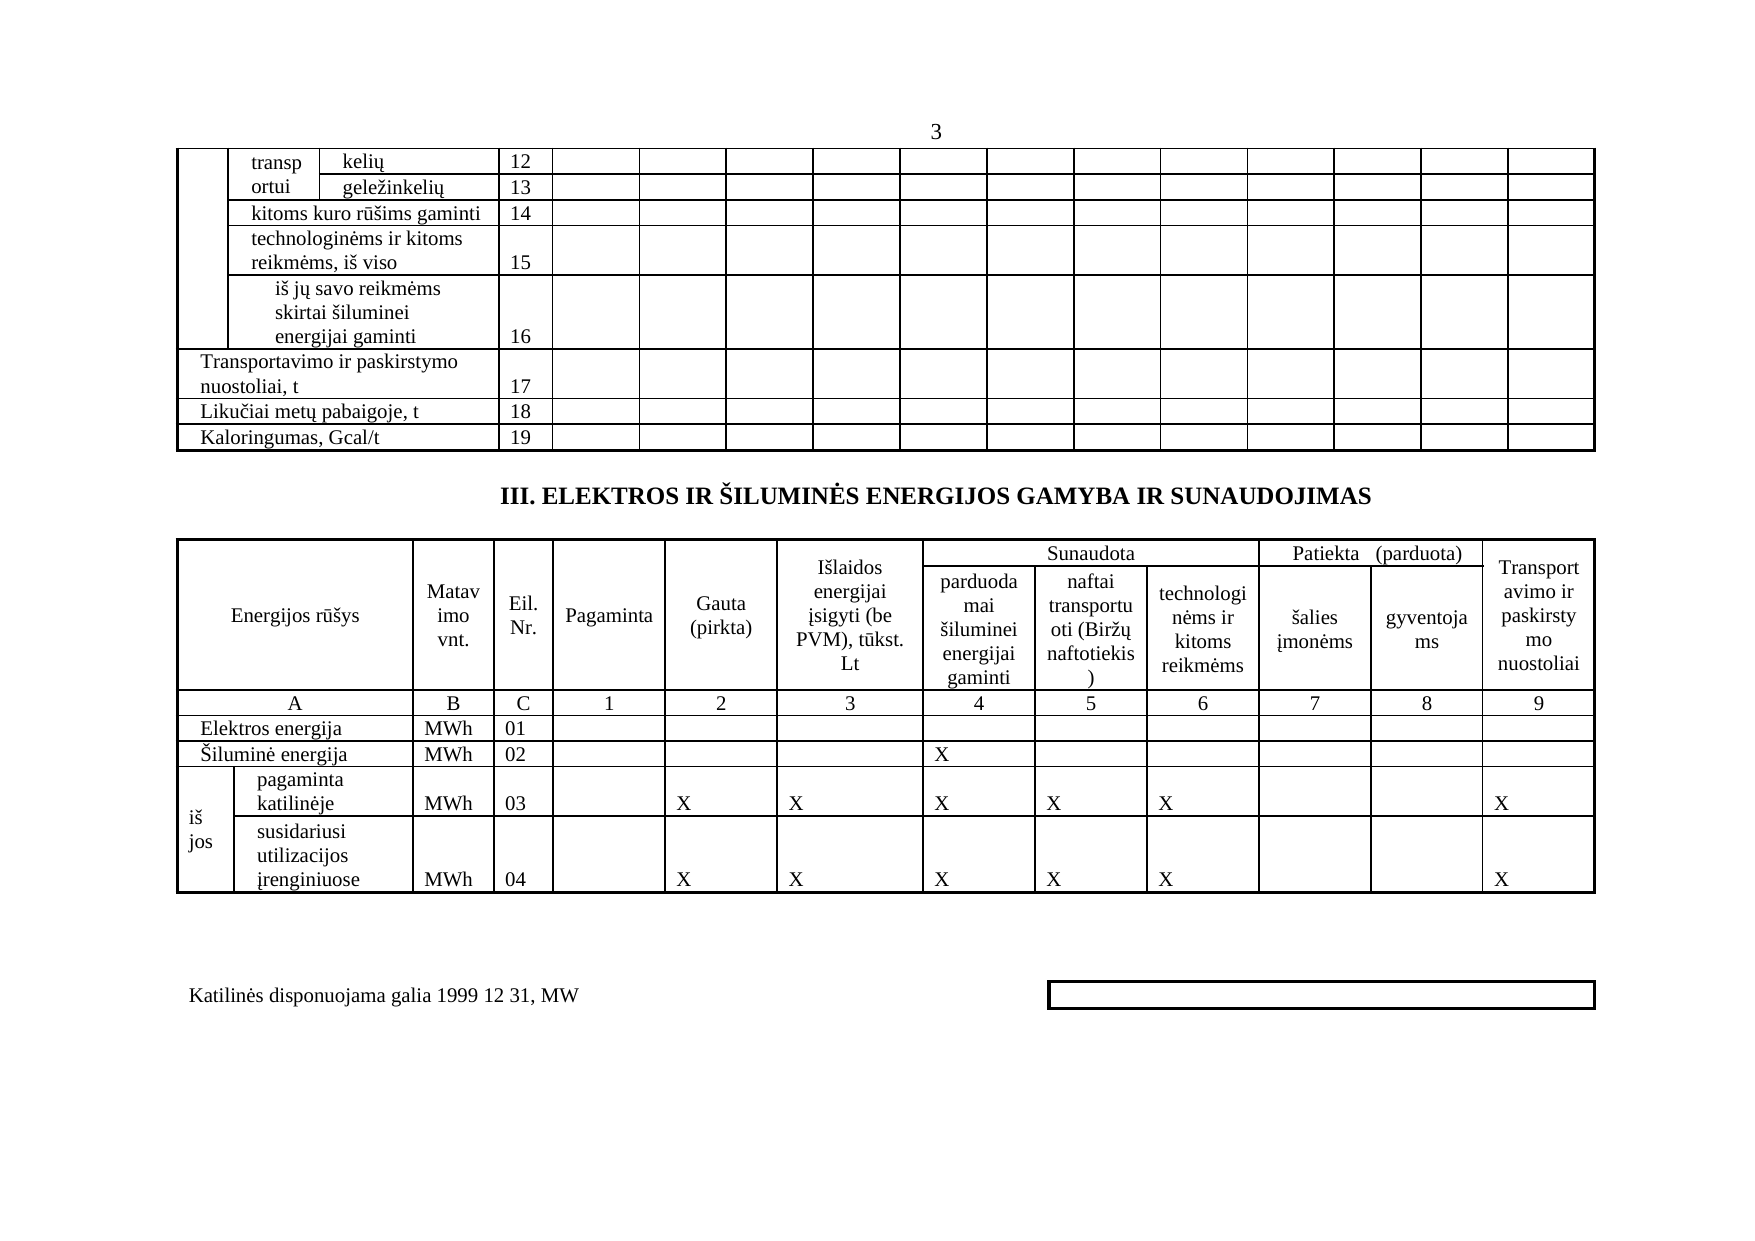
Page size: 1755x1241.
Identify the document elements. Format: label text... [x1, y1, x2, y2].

table_cell [901, 149, 986, 173]
table_cell [1036, 742, 1146, 766]
table_cell [1335, 175, 1420, 199]
table_cell technologinėms ir kitoms reikmėms [1148, 567, 1258, 689]
table_cell [1509, 350, 1593, 398]
table_header Transportavimo ir paskirstymo nuostoliai [1483, 541, 1593, 689]
table_cell [553, 425, 639, 449]
table_cell [901, 425, 986, 449]
table_cell [1075, 276, 1160, 348]
table_cell [1161, 175, 1247, 199]
table_cell 6 [1148, 691, 1258, 714]
table_cell [179, 149, 227, 348]
table_cell [727, 276, 812, 348]
table_cell transportui [229, 149, 319, 199]
table_cell [1335, 149, 1420, 173]
table_cell technologinėms ir kitoms reikmėms, iš viso [229, 226, 498, 274]
table_cell naftai transportuoti (Biržų naftotiekis) [1036, 567, 1146, 689]
table_cell [640, 399, 725, 423]
table_cell [640, 276, 725, 348]
table_cell [1335, 399, 1420, 423]
table_cell geležinkelių [320, 175, 498, 199]
table_cell [1509, 276, 1593, 348]
table_cell [1422, 149, 1507, 173]
table_cell 16 [500, 276, 552, 348]
table_cell [1036, 716, 1146, 740]
table_cell [640, 350, 725, 398]
table_cell [778, 716, 922, 740]
table_cell [901, 350, 986, 398]
table_cell [1248, 350, 1333, 398]
table_cell [778, 742, 922, 766]
table_cell MWh [414, 817, 493, 891]
table_cell [666, 716, 776, 740]
table_header [1051, 983, 1593, 1007]
table_cell iš jų savo reikmėms skirtai šiluminei energijai gaminti [229, 276, 498, 348]
table_cell [640, 226, 725, 274]
table_cell [554, 767, 664, 815]
table_cell [901, 399, 986, 423]
table_cell [1075, 425, 1160, 449]
table_cell [1509, 399, 1593, 423]
table_cell [727, 350, 812, 398]
table_cell [1422, 350, 1507, 398]
table_cell [1248, 226, 1333, 274]
table_cell [554, 742, 664, 766]
table_cell MWh [414, 742, 493, 766]
table_cell [924, 716, 1034, 740]
table_cell [1075, 149, 1160, 173]
table_cell iš jos [179, 767, 233, 891]
table_cell [988, 425, 1073, 449]
table_cell X [666, 767, 776, 815]
table_cell [1260, 817, 1370, 891]
table_cell Šiluminė energija [179, 742, 412, 766]
table_cell 7 [1260, 691, 1370, 714]
table_cell C [495, 691, 552, 714]
table_cell susidariusi utilizacijos įrenginiuose [235, 817, 412, 891]
table_cell [1248, 201, 1333, 224]
table_header Sunaudota [1035, 541, 1147, 565]
table_cell [1483, 716, 1593, 740]
table_cell X [778, 767, 922, 815]
table_cell [1372, 817, 1482, 891]
table_header [1147, 541, 1258, 565]
table_cell [1148, 742, 1258, 766]
table_header Patiekta [1260, 541, 1371, 565]
table_cell [553, 276, 639, 348]
table_cell 4 [924, 691, 1034, 714]
table_cell 5 [1036, 691, 1146, 714]
table_cell [727, 175, 812, 199]
table_cell Likučiai metų pabaigoje, t [179, 399, 498, 423]
table_cell [640, 149, 725, 173]
table_cell Transportavimo ir paskirstymo nuostoliai, t [179, 350, 498, 398]
table_cell 18 [500, 399, 552, 423]
table_cell [1248, 399, 1333, 423]
table_cell [553, 226, 639, 274]
table_cell [727, 226, 812, 274]
table_cell [814, 175, 899, 199]
table_cell [988, 175, 1073, 199]
table_cell pagaminta katilinėje [235, 767, 412, 815]
table_cell [1248, 149, 1333, 173]
table_cell X [1148, 767, 1258, 815]
table_cell 04 [495, 817, 552, 891]
table_header Gauta (pirkta) [666, 541, 776, 689]
table_cell [988, 276, 1073, 348]
table_cell 3 [778, 691, 922, 714]
table_cell [1161, 276, 1247, 348]
table_cell [814, 425, 899, 449]
table_cell [814, 350, 899, 398]
table_cell [1161, 399, 1247, 423]
table_cell šalies įmonėms [1260, 567, 1370, 689]
table_cell [901, 226, 986, 274]
table_cell Kaloringumas, Gcal/t [179, 425, 498, 449]
table_cell [1161, 350, 1247, 398]
table_cell A [179, 691, 412, 714]
table_cell [1422, 201, 1507, 224]
table_cell [1372, 742, 1482, 766]
table_header Eil. Nr. [495, 541, 552, 689]
table_cell [666, 742, 776, 766]
table_cell 02 [495, 742, 552, 766]
table_cell X [1483, 817, 1593, 891]
table_cell [640, 175, 725, 199]
table_cell [727, 425, 812, 449]
table_cell [988, 201, 1073, 224]
table_cell B [414, 691, 493, 714]
table_cell X [1483, 767, 1593, 815]
table_cell [640, 201, 725, 224]
table_cell [1372, 767, 1482, 815]
table_header Matavimo vnt. [414, 541, 493, 689]
table_cell [553, 399, 639, 423]
table_cell [1335, 201, 1420, 224]
table_cell [901, 276, 986, 348]
table_cell [1161, 425, 1247, 449]
table_cell [554, 716, 664, 740]
table_cell X [778, 817, 922, 891]
table_cell [1509, 226, 1593, 274]
table_cell [814, 149, 899, 173]
table_cell MWh [414, 716, 493, 740]
table_cell [988, 350, 1073, 398]
table_cell X [924, 742, 1034, 766]
table_cell [1075, 201, 1160, 224]
table_header Išlaidos energijai įsigyti (be PVM), tūkst. Lt [778, 541, 922, 689]
table_cell [1422, 175, 1507, 199]
table_cell 17 [500, 350, 552, 398]
table_cell parduodamai šiluminei energijai gaminti [924, 567, 1034, 689]
table_cell [1075, 175, 1160, 199]
table_cell [1148, 716, 1258, 740]
table_cell X [666, 817, 776, 891]
table_cell [554, 817, 664, 891]
table_header Katilinės disponuojama galia 1999 12 31, MW [177, 980, 1047, 1007]
table_cell [1422, 399, 1507, 423]
table_cell [1335, 226, 1420, 274]
table_cell MWh [414, 767, 493, 815]
table_cell X [1036, 767, 1146, 815]
table_cell [814, 276, 899, 348]
table_cell [1260, 742, 1370, 766]
table_cell 15 [500, 226, 552, 274]
table_cell X [924, 817, 1034, 891]
table_cell [1161, 226, 1247, 274]
table_cell 13 [500, 175, 552, 199]
table_cell [640, 425, 725, 449]
table_cell [553, 201, 639, 224]
table_cell [1509, 201, 1593, 224]
table_cell [814, 399, 899, 423]
table_cell [1483, 742, 1593, 766]
table_cell kelių [320, 149, 498, 173]
table_cell [901, 201, 986, 224]
table_cell [1075, 350, 1160, 398]
table_cell 1 [554, 691, 664, 714]
table_cell X [1036, 817, 1146, 891]
table_cell [1161, 149, 1247, 173]
table_cell [1422, 425, 1507, 449]
table_cell [988, 399, 1073, 423]
table_cell [1248, 175, 1333, 199]
table_cell [1075, 399, 1160, 423]
table_cell 8 [1372, 691, 1482, 714]
table_cell [1335, 276, 1420, 348]
table_cell [1509, 149, 1593, 173]
table_cell 2 [666, 691, 776, 714]
table_cell [727, 201, 812, 224]
table_cell Elektros energija [179, 716, 412, 740]
table_cell 14 [500, 201, 552, 224]
table_cell 03 [495, 767, 552, 815]
table_cell [727, 399, 812, 423]
table_cell [553, 175, 639, 199]
table_cell [814, 226, 899, 274]
table_cell [1509, 175, 1593, 199]
table_cell X [924, 767, 1034, 815]
text III. Elektros ir šiluminės energijos gamyba ir sunaudojimas [177, 481, 1695, 509]
table_cell [1372, 716, 1482, 740]
table_cell 19 [500, 425, 552, 449]
table_cell [1335, 425, 1420, 449]
table_cell 12 [500, 149, 552, 173]
table_cell [1422, 276, 1507, 348]
table_header Energijos rūšys [179, 541, 412, 689]
table_cell [553, 149, 639, 173]
table_cell [1260, 767, 1370, 815]
table_cell [1161, 201, 1247, 224]
table_cell [988, 149, 1073, 173]
table_cell [1335, 350, 1420, 398]
table_cell 9 [1483, 691, 1593, 714]
table_cell [988, 226, 1073, 274]
table_cell [1075, 226, 1160, 274]
table_header Pagaminta [554, 541, 664, 689]
table_cell kitoms kuro rūšims gaminti [229, 201, 498, 224]
table_cell [1422, 226, 1507, 274]
table_cell [814, 201, 899, 224]
table_header [924, 541, 1035, 565]
table_cell [1509, 425, 1593, 449]
table_cell X [1148, 817, 1258, 891]
table_header (parduota) [1371, 541, 1482, 565]
table_cell [1248, 276, 1333, 348]
table_cell [1260, 716, 1370, 740]
table_cell [1248, 425, 1333, 449]
table_cell [553, 350, 639, 398]
table_cell gyventojams [1372, 567, 1482, 689]
table_cell [901, 175, 986, 199]
table_cell 01 [495, 716, 552, 740]
table_cell [727, 149, 812, 173]
